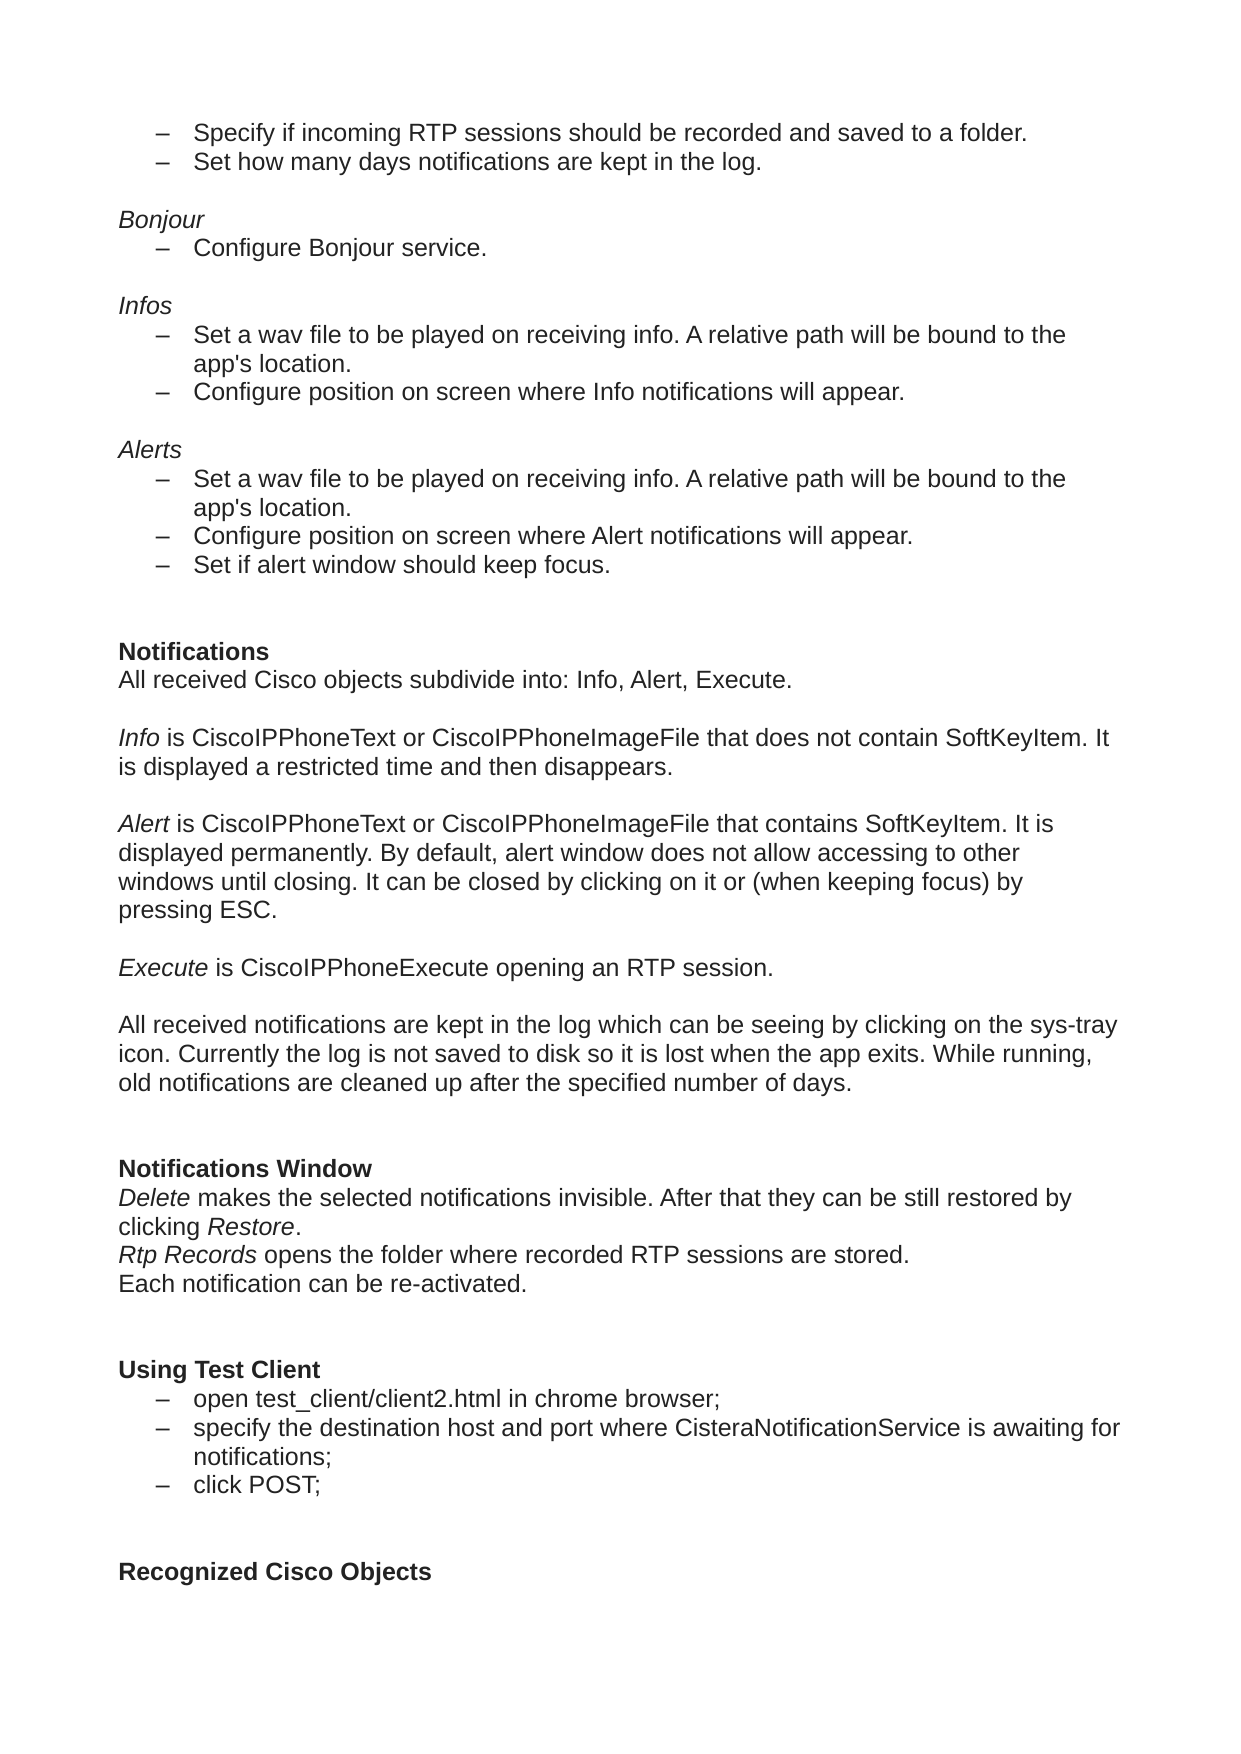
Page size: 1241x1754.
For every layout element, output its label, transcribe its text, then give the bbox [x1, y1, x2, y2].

list Set how many days notifications are kept in the log. [156, 147, 1122, 176]
text Recognized Cisco Objects [118, 1557, 1122, 1586]
text Rtp Records opens the folder where recorded RTP sessions are stored. [118, 1240, 1122, 1269]
text Bonjour [118, 204, 1122, 233]
text Infos [118, 291, 1122, 320]
text Delete makes the selected notifications invisible. After that they can be still restored by clicking Restore. [118, 1183, 1122, 1240]
list click POST; [156, 1470, 1122, 1499]
list Configure position on screen where Info notifications will appear. [156, 377, 1122, 406]
list open test_client/client2.html in chrome browser; [156, 1384, 1122, 1413]
list specify the destination host and port where CisteraNotificationService is awaiting for notifications; [156, 1413, 1122, 1470]
text Using Test Client [118, 1355, 1122, 1384]
list Configure Bonjour service. [156, 233, 1122, 262]
text Each notification can be re-activated. [118, 1269, 1122, 1298]
text All received notifications are kept in the log which can be seeing by clicking on the sys-tray icon. Currently the log is not saved to disk so it is lost when the app exits. While running, old notifications are cleaned up after the specified number of days. [118, 1010, 1122, 1096]
text Execute is CiscoIPPhoneExecute opening an RTP session. [118, 953, 1122, 981]
list Specify if incoming RTP sessions should be recorded and saved to a folder. [156, 118, 1122, 147]
list Set a wav file to be played on receiving info. A relative path will be bound to the app's location. [156, 464, 1122, 521]
text Notifications [118, 636, 1122, 665]
text Notifications Window [118, 1154, 1122, 1183]
text Alerts [118, 435, 1122, 464]
list Set a wav file to be played on receiving info. A relative path will be bound to the app's location. [156, 320, 1122, 377]
text All received Cisco objects subdivide into: Info, Alert, Execute. [118, 665, 1122, 694]
text Info is CiscoIPPhoneText or CiscoIPPhoneImageFile that does not contain SoftKeyItem. It is displayed a restricted time and then disappears. [118, 723, 1122, 780]
list Configure position on screen where Alert notifications will appear. [156, 521, 1122, 550]
text Alert is CiscoIPPhoneText or CiscoIPPhoneImageFile that contains SoftKeyItem. It is displayed permanently. By default, alert window does not allow accessing to other windows until closing. It can be closed by clicking on it or (when keeping focus) by pressing ESC. [118, 809, 1122, 924]
list Set if alert window should keep focus. [156, 550, 1122, 579]
